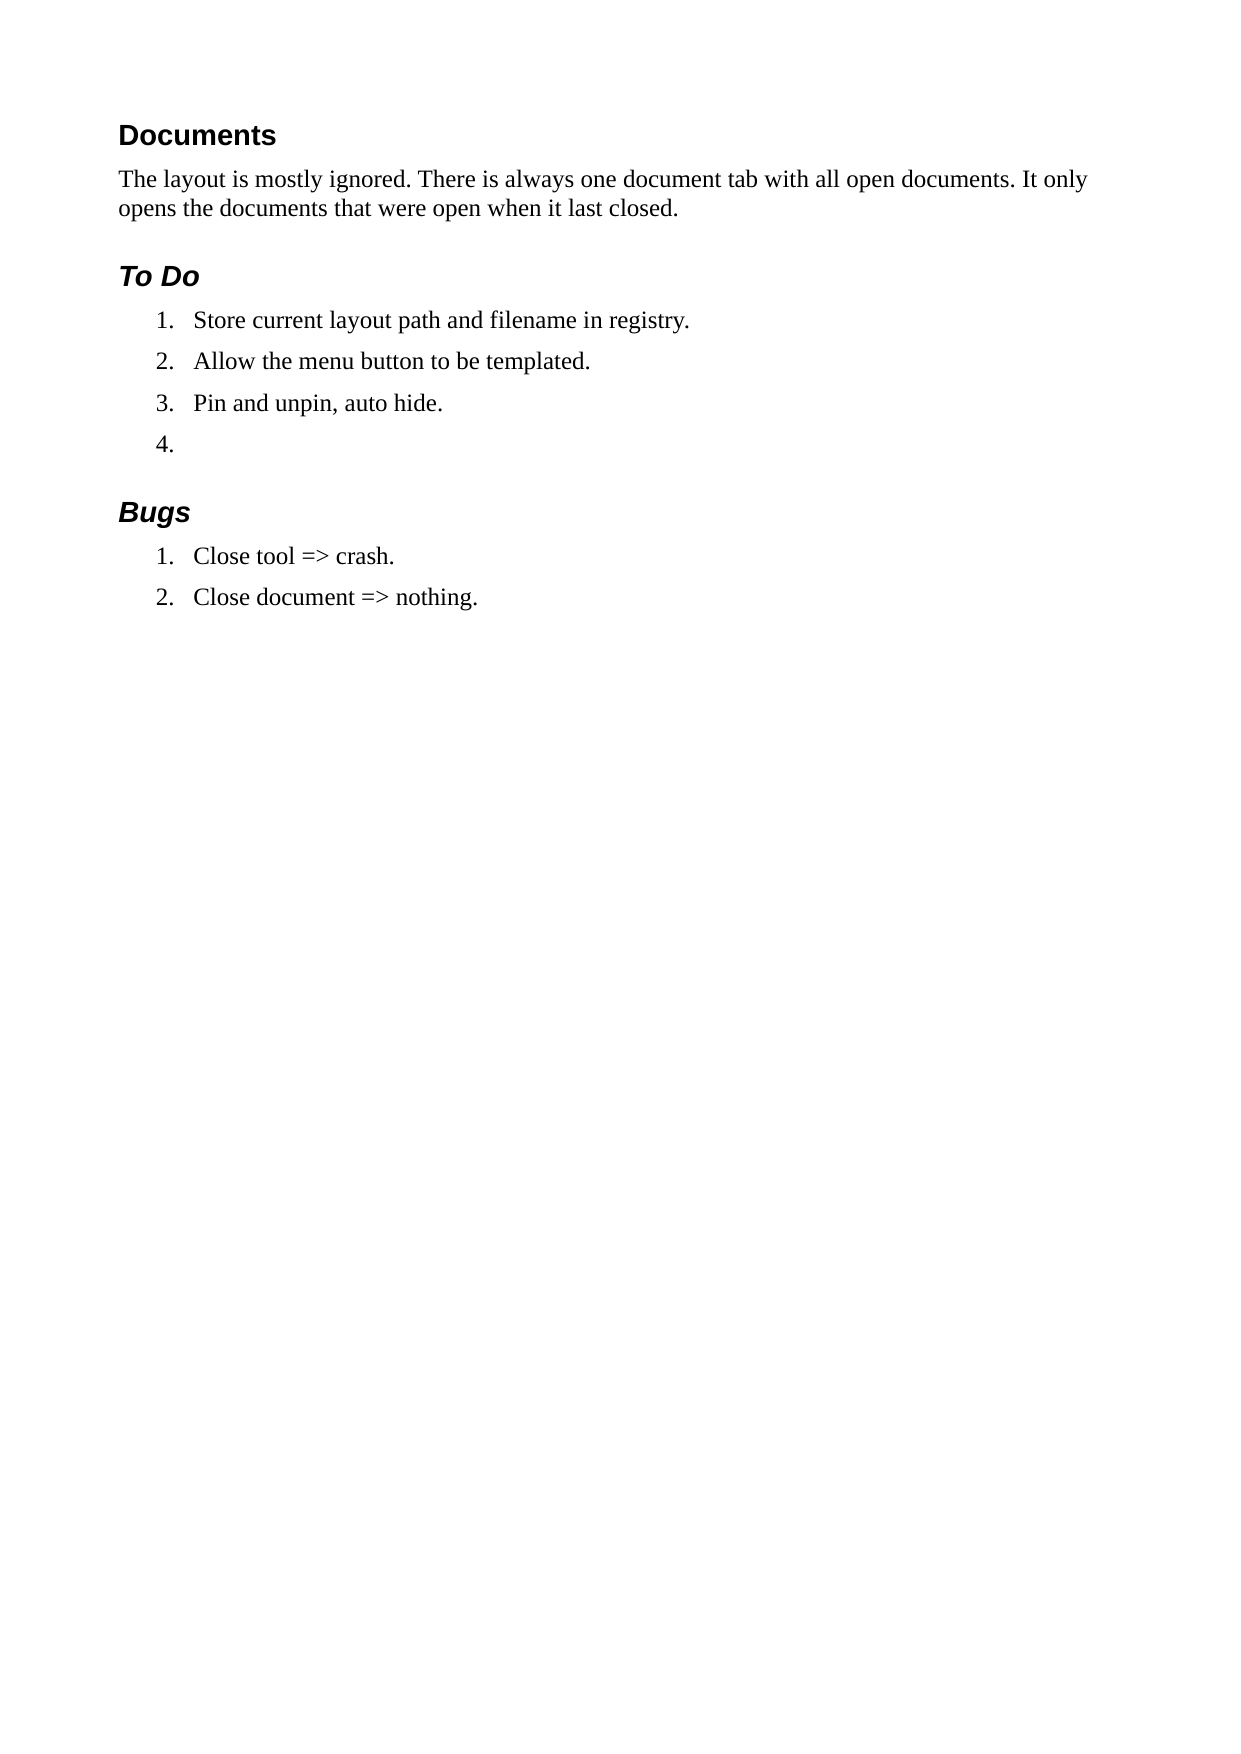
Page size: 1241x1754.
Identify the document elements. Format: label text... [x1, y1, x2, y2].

subtitle Bugs [118, 495, 1122, 529]
list Close tool => crash. [156, 541, 1122, 570]
text The layout is mostly ignored. There is always one document tab with all open documents. It only opens the documents that were open when it last closed. [118, 164, 1122, 222]
list Close document => nothing. [156, 582, 1122, 611]
subtitle To Do [118, 259, 1122, 293]
list Store current layout path and filename in registry. [156, 305, 1122, 334]
subtitle Documents [118, 118, 1122, 152]
list Allow the menu button to be templated. [156, 346, 1122, 375]
list Pin and unpin, auto hide. [156, 388, 1122, 416]
